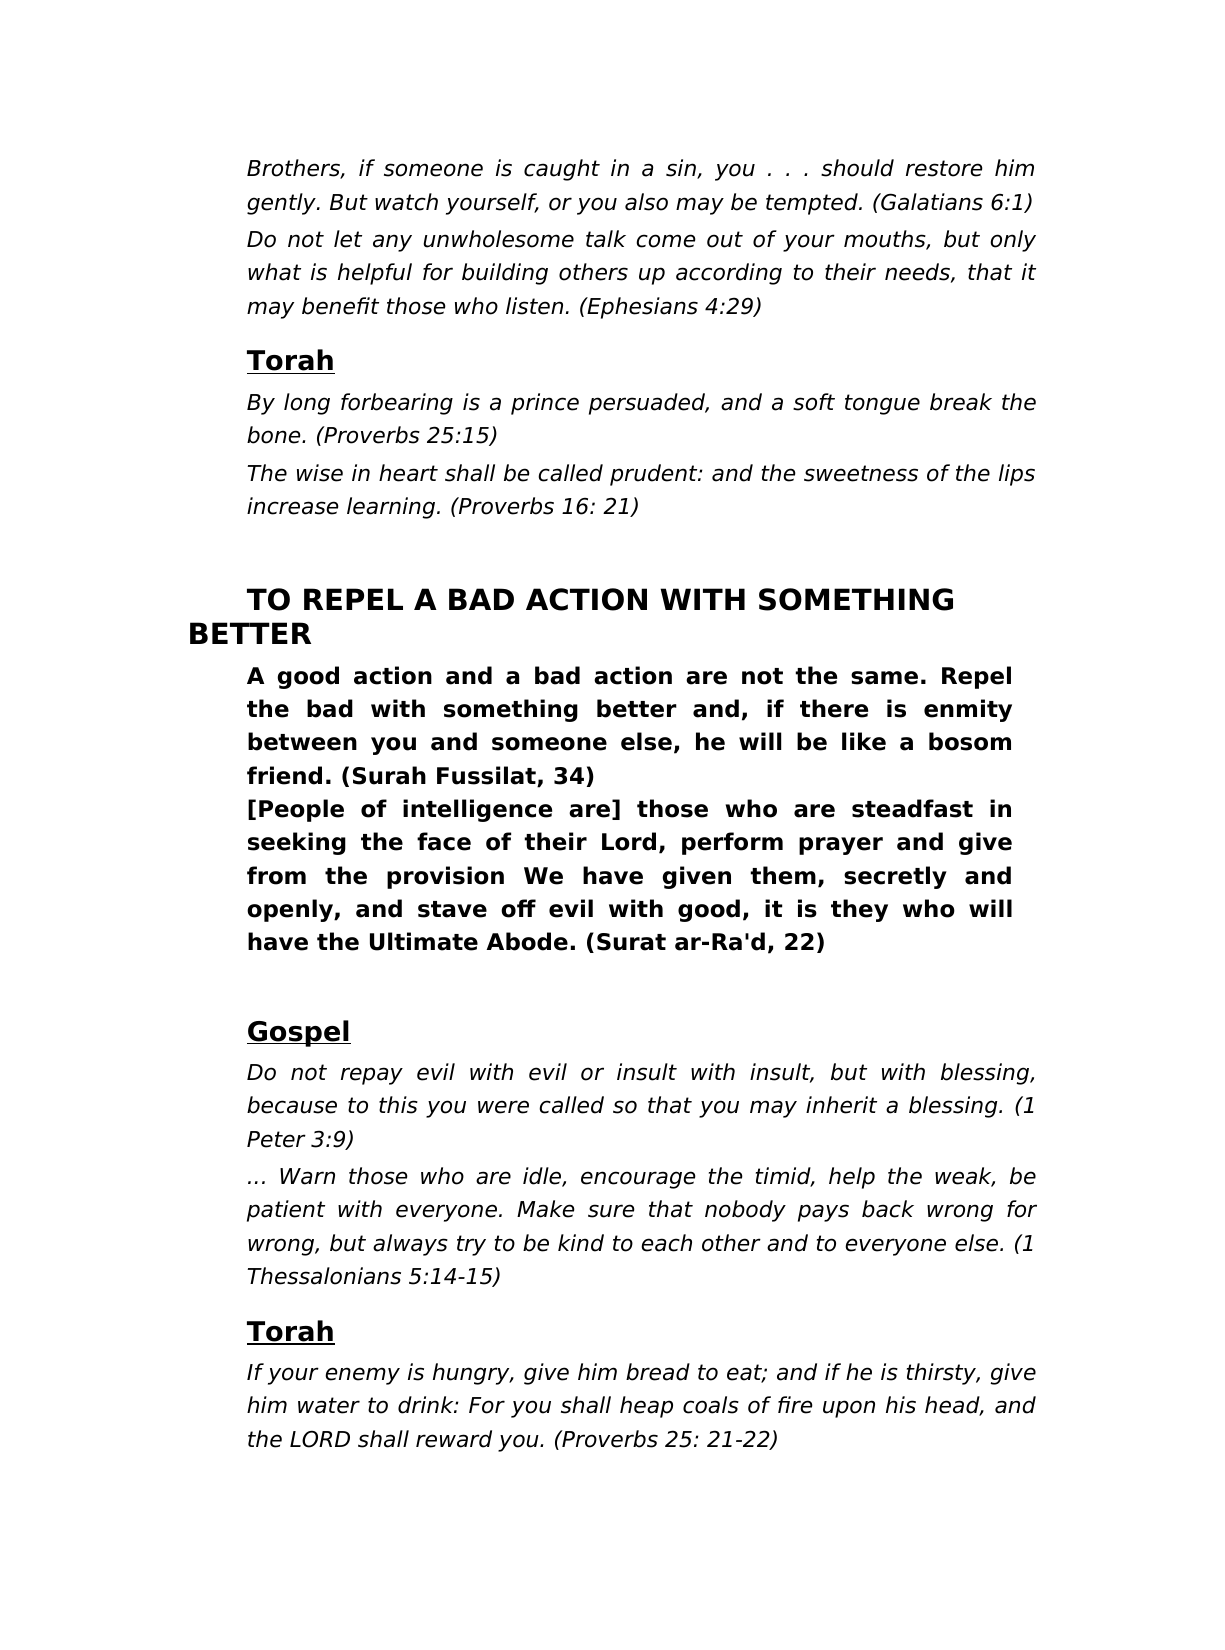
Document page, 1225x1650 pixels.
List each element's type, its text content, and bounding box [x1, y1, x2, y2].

text If your enemy is hungry, give him bread to eat; and if he is thirsty, give him water to drink: For you shall heap coals of fire upon his head, and the LORD shall reward you. (Proverbs 25: 21-22) [247, 1354, 1037, 1454]
text By long forbearing is a prince persuaded, and a soft tongue break the bone. (Proverbs 25:15) [247, 383, 1037, 450]
text ... Warn those who are idle, encourage the timid, help the weak, be patient with everyone. Make sure that nobody pays back wrong for wrong, but always try to be kind to each other and to everyone else. (1 Thessalonians 5:14-15) [247, 1158, 1037, 1291]
text A good action and a bad action are not the same. Repel the bad with something better and, if there is enmity between you and someone else, he will be like a bosom friend. (Surah Fussilat, 34) [247, 657, 1014, 791]
text Do not let any unwholesome talk come out of your mouths, but only what is helpful for building others up according to their needs, that it may benefit those who listen. (Ephesians 4:29) [247, 221, 1037, 321]
subtitle Gospel [187, 1016, 1037, 1047]
text [People of intelligence are] those who are steadfast in seeking the face of their Lord, perform prayer and give from the provision We have given them, secretly and openly, and stave off evil with good, it is they who will have the Ultimate Abode. (Surat ar-Ra'd, 22) [247, 791, 1014, 957]
subtitle Torah [187, 346, 1037, 377]
text Do not repay evil with evil or insult with insult, but with blessing, because to this you were called so that you may inherit a blessing. (1 Peter 3:9) [247, 1054, 1037, 1154]
subtitle Torah [187, 1316, 1037, 1348]
subtitle TO REPEL A BAD ACTION WITH SOMETHING BETTER [187, 583, 1037, 651]
text The wise in heart shall be called prudent: and the sweetness of the lips increase learning. (Proverbs 16: 21) [247, 454, 1037, 521]
text Brothers, if someone is caught in a sin, you . . . should restore him gently. But watch yourself, or you also may be tempted. (Galatians 6:1) [247, 150, 1037, 217]
